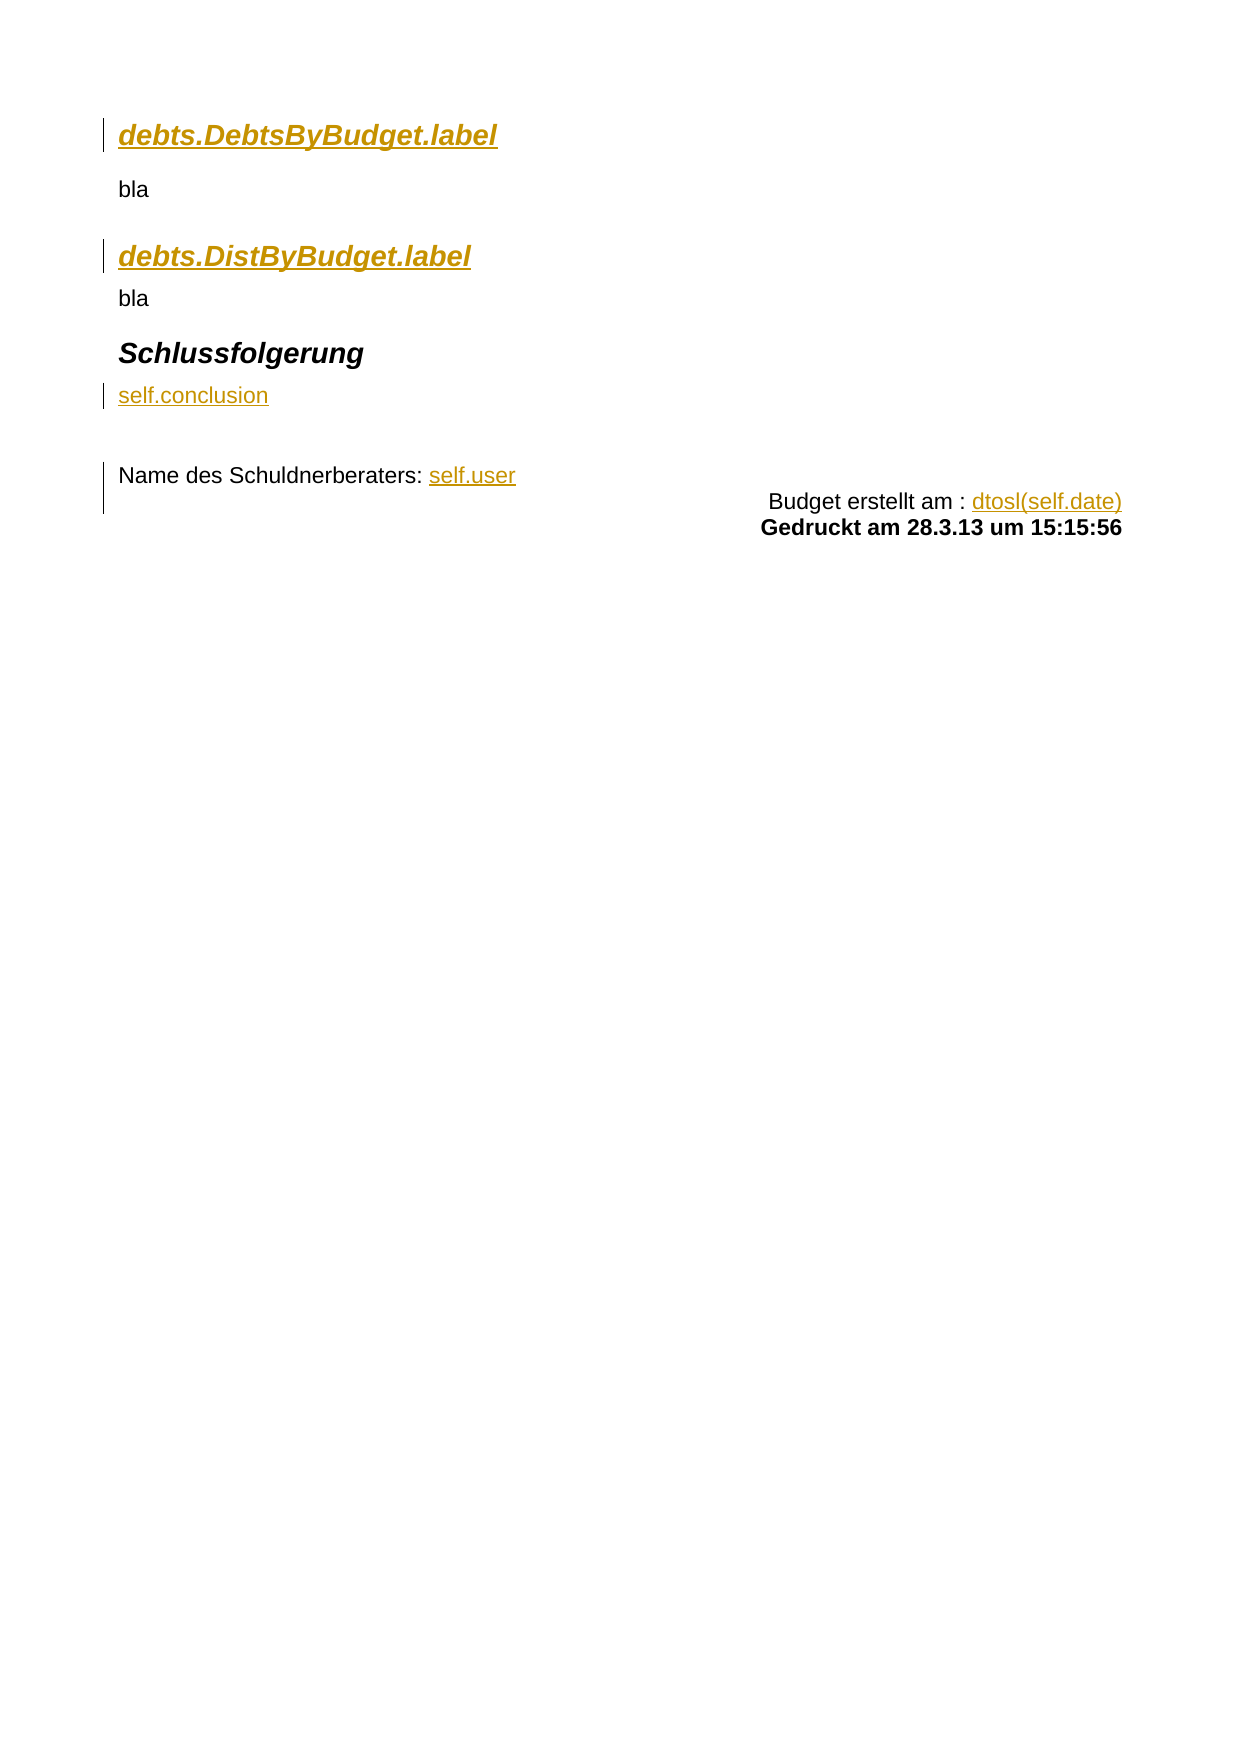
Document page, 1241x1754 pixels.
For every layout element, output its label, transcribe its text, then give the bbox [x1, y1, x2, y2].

text Gedruckt am 28.03.13 um 15:15:36 [118, 514, 1122, 541]
text bla [118, 176, 1122, 202]
text self.conclusion [118, 382, 1122, 409]
subtitle debts.DistByBudget.label [118, 239, 1122, 273]
text bla [118, 285, 1122, 311]
subtitle debts.DebtsByBudget.label [118, 118, 1122, 152]
text Name des Schuldnerberaters: self.user [118, 462, 1122, 488]
text Budget erstellt am : dtosl(self.date) [118, 488, 1122, 514]
subtitle Schlussfolgerung [118, 336, 1122, 370]
